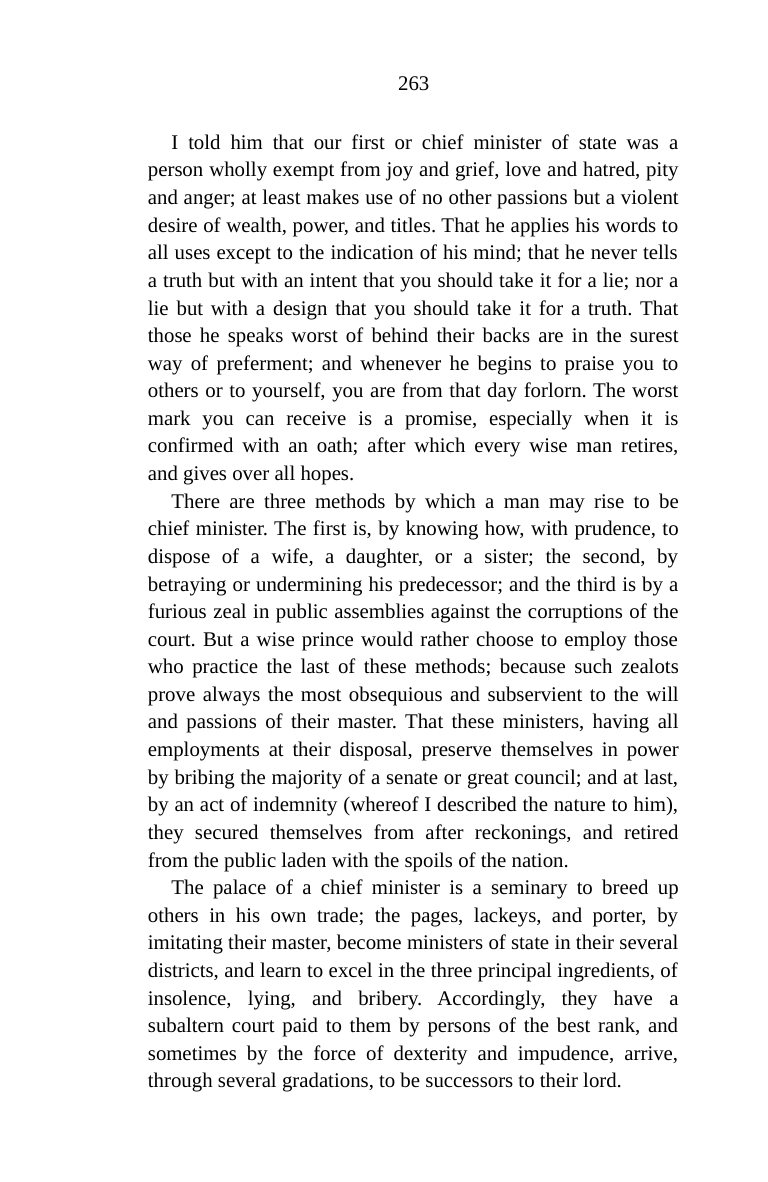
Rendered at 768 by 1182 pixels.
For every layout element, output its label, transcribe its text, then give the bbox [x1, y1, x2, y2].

text There are three methods by which a man may rise to be chief minister. The first is, by knowing how, with prudence, to dispose of a wife, a daughter, or a sister; the second, by betraying or undermining his predecessor; and the third is by a furious zeal in public assemblies against the corruptions of the court. But a wise prince would rather choose to employ those who practice the last of these methods; because such zealots prove always the most obsequious and subservient to the will and passions of their master. That these ministers, having all employments at their disposal, preserve themselves in power by bribing the majority of a senate or great council; and at last, by an act of indemnity (whereof I described the nature to him), they secured themselves from after reckonings, and retired from the public laden with the spoils of the nation. [148, 489, 679, 872]
text The palace of a chief minister is a seminary to breed up others in his own trade; the pages, lackeys, and porter, by imitating their master, become ministers of state in their several districts, and learn to excel in the three principal ingredients, of insolence, lying, and bribery. Accordingly, they have a subaltern court paid to them by persons of the best rank, and sometimes by the force of dexterity and impudence, arrive, through several gradations, to be successors to their lord. [148, 875, 679, 1092]
text I told him that our first or chief minister of state was a person wholly exempt from joy and grief, love and hatred, pity and anger; at least makes use of no other passions but a violent desire of wealth, power, and titles. That he applies his words to all uses except to the indication of his mind; that he never tells a truth but with an intent that you should take it for a lie; nor a lie but with a design that you should take it for a truth. That those he speaks worst of behind their backs are in the surest way of preferment; and whenever he begins to praise you to others or to yourself, you are from that day forlorn. The worst mark you can receive is a promise, especially when it is confirmed with an oath; after which every wise man retires, and gives over all hopes. [148, 130, 679, 485]
